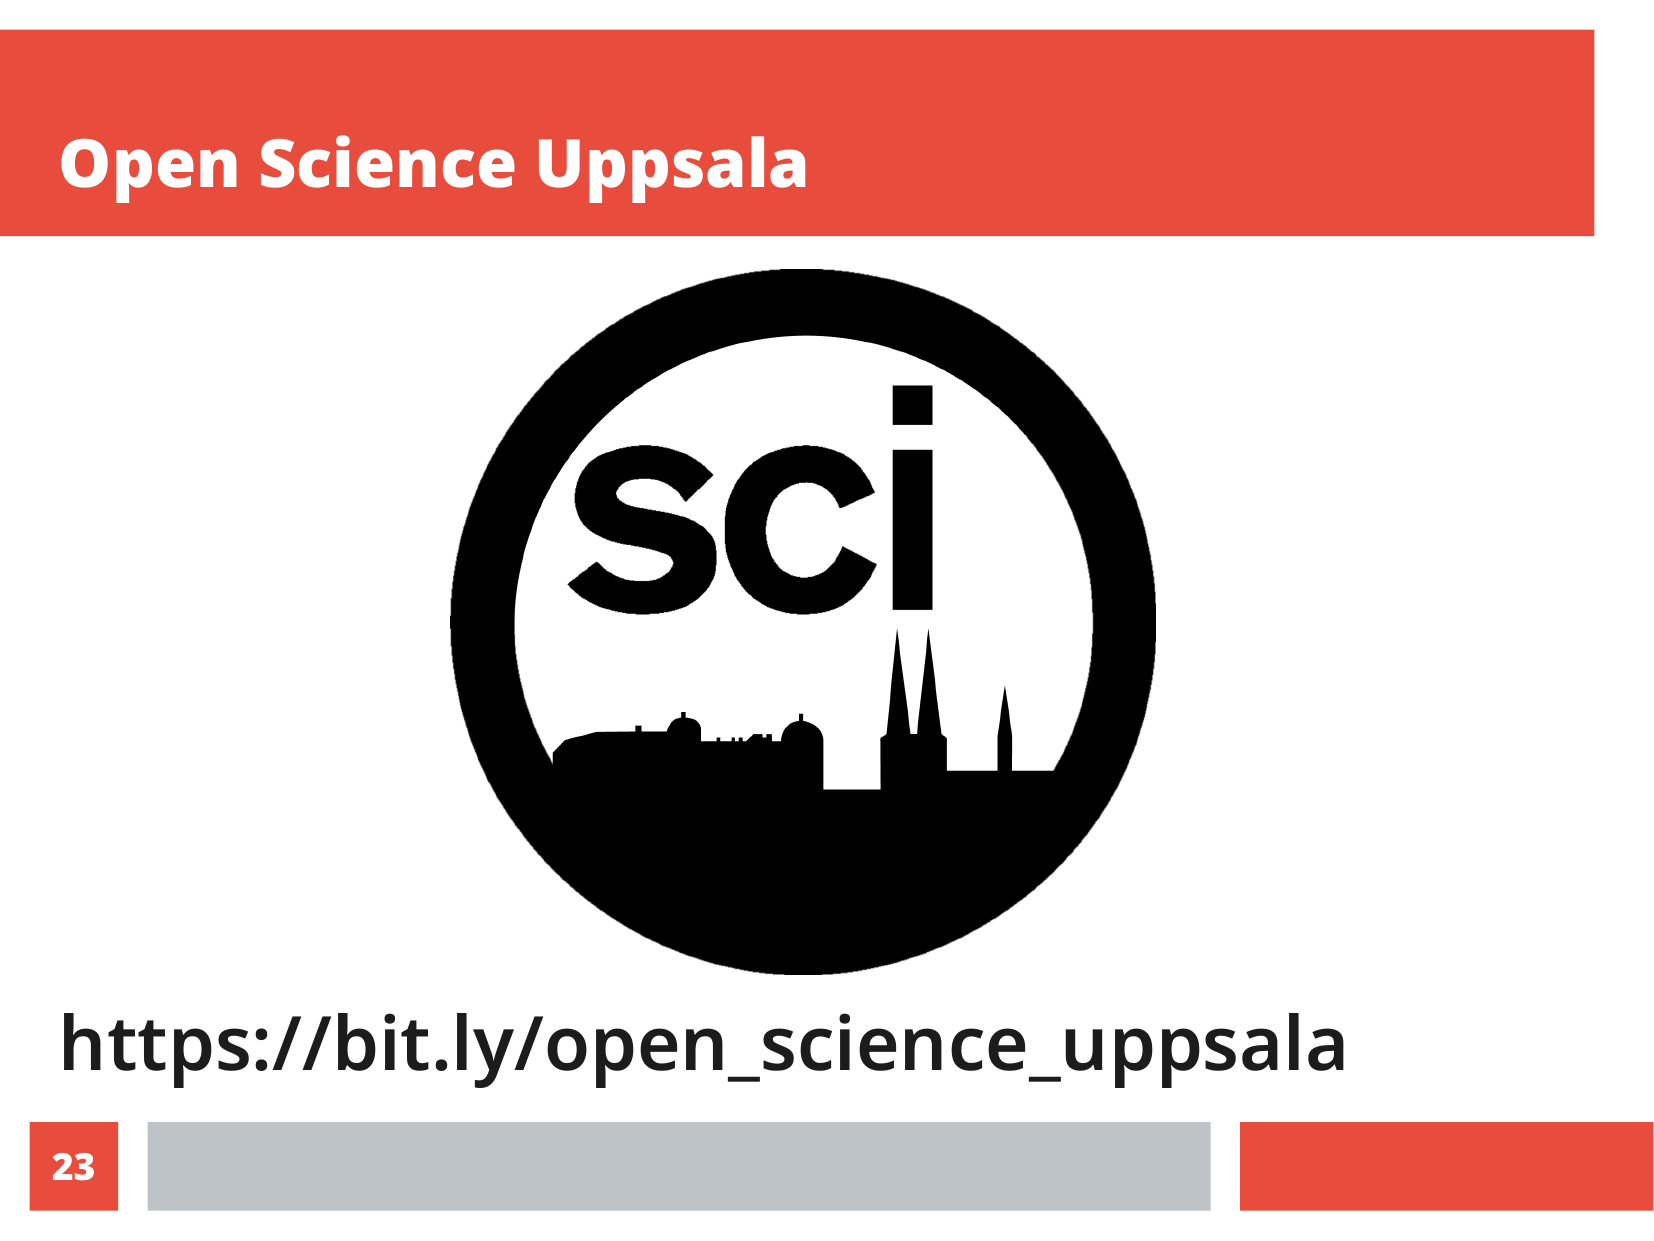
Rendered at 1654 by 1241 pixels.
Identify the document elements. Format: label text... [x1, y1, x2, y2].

picture [450, 269, 1156, 976]
list https://bit.ly/open_science_uppsala [59, 990, 1565, 1093]
title Open Science Uppsala [59, 59, 1595, 207]
